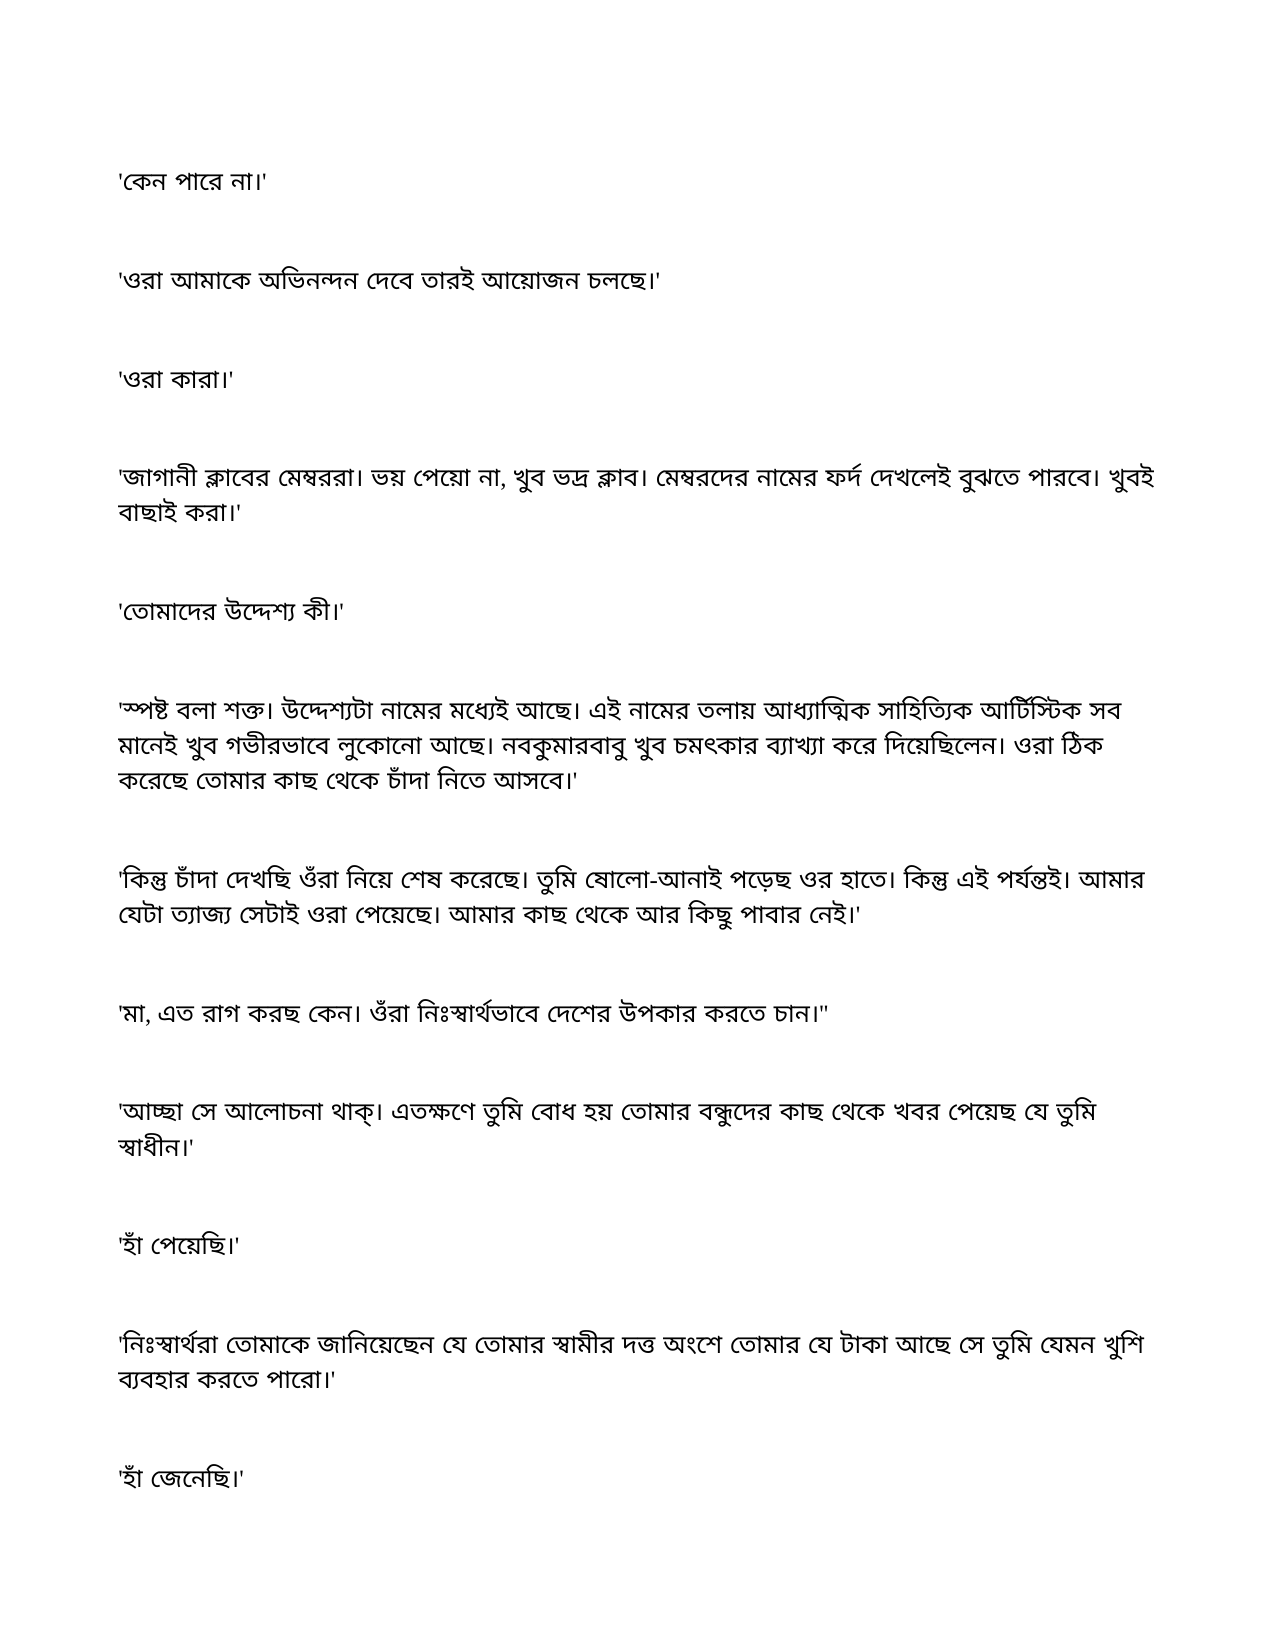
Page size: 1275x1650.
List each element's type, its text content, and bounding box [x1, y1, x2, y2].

text 'স্পষ্ট বলা শক্ত। উদ্দেশ্যটা নামের মধ্যেই আছে। এই নামের তলায় আধ্যাত্মিক সাহিত্যিক আর্টিস্টিক সব মানেই খুব গভীরভাবে লুকোনো আছে। নবকুমারবাবু খুব চমৎকার ব্যাখ্যা করে দিয়েছিলেন। ওরা ঠিক করেছে তোমার কাছ থেকে চাঁদা নিতে আসবে।' [118, 696, 1157, 795]
text 'কেন পারে না।' [118, 167, 1157, 196]
text 'ওরা কারা।' [118, 365, 1157, 394]
text 'তোমাদের উদ্দেশ্য কী।' [118, 597, 1157, 627]
text 'হাঁ জেনেছি।' [118, 1464, 1157, 1493]
text 'নিঃস্বার্থরা তোমাকে জানিয়েছেন যে তোমার স্বামীর দত্ত অংশে তোমার যে টাকা আছে সে তুমি যেমন খুশি ব্যবহার করতে পারো।' [118, 1330, 1157, 1394]
text 'জাগানী ক্লাবের মেম্বররা। ভয় পেয়ো না, খুব ভদ্র ক্লাব। মেম্বরদের নামের ফর্দ দেখলেই বুঝতে পারবে। খুবই বাছাই করা।' [118, 463, 1157, 528]
text 'হাঁ পেয়েছি।' [118, 1231, 1157, 1261]
text 'আচ্ছা সে আলোচনা থাক্‌। এতক্ষণে তুমি বোধ হয় তোমার বন্ধুদের কাছ থেকে খবর পেয়েছ যে তুমি স্বাধীন।' [118, 1097, 1157, 1162]
text 'কিন্তু চাঁদা দেখছি ওঁরা নিয়ে শেষ করেছে। তুমি ষোলো-আনাই পড়েছ ওর হাতে। কিন্তু এই পর্যন্তই। আমার যেটা ত্যাজ্য সেটাই ওরা পেয়েছে। আমার কাছ থেকে আর কিছু পাবার নেই।' [118, 865, 1157, 929]
text 'মা, এত রাগ করছ কেন। ওঁরা নিঃস্বার্থভাবে দেশের উপকার করতে চান।'' [118, 999, 1157, 1028]
text 'ওরা আমাকে অভিনন্দন দেবে তারই আয়োজন চলছে।' [118, 266, 1157, 295]
